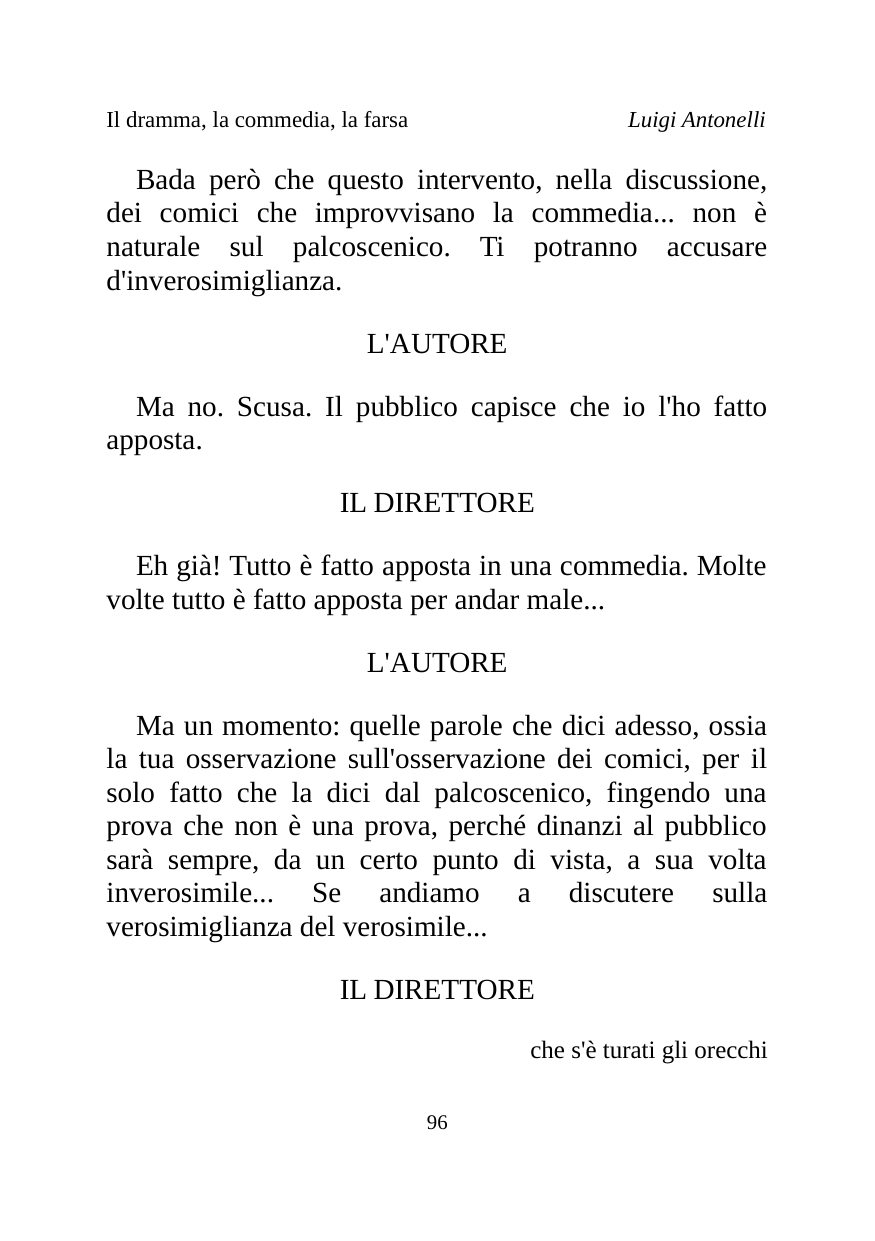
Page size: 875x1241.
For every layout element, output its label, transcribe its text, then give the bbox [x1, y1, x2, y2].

text L'AUTORE [106, 645, 768, 678]
text Bada però che questo intervento, nella discussione, dei comici che improvvisano la commedia... non è naturale sul palcoscenico. Ti potranno accusare d'inverosimiglianza. [106, 162, 768, 296]
text L'AUTORE [106, 326, 768, 359]
text Ma un momento: quelle parole che dici adesso, ossia la tua osservazione sull'osservazione dei comici, per il solo fatto che la dici dal palcoscenico, fingendo una prova che non è una prova, perché dinanzi al pubblico sarà sempre, da un certo punto di vista, a sua volta inverosimile... Se andiamo a discutere sulla verosimiglianza del verosimile... [106, 708, 768, 943]
text IL DIRETTORE [106, 485, 768, 519]
text che s'è turati gli orecchi [431, 1035, 768, 1064]
text Ma no. Scusa. Il pubblico capisce che io l'ho fatto apposta. [106, 389, 768, 456]
text IL DIRETTORE [106, 972, 768, 1006]
text Eh già! Tutto è fatto apposta in una commedia. Molte volte tutto è fatto apposta per andar male... [106, 548, 768, 615]
